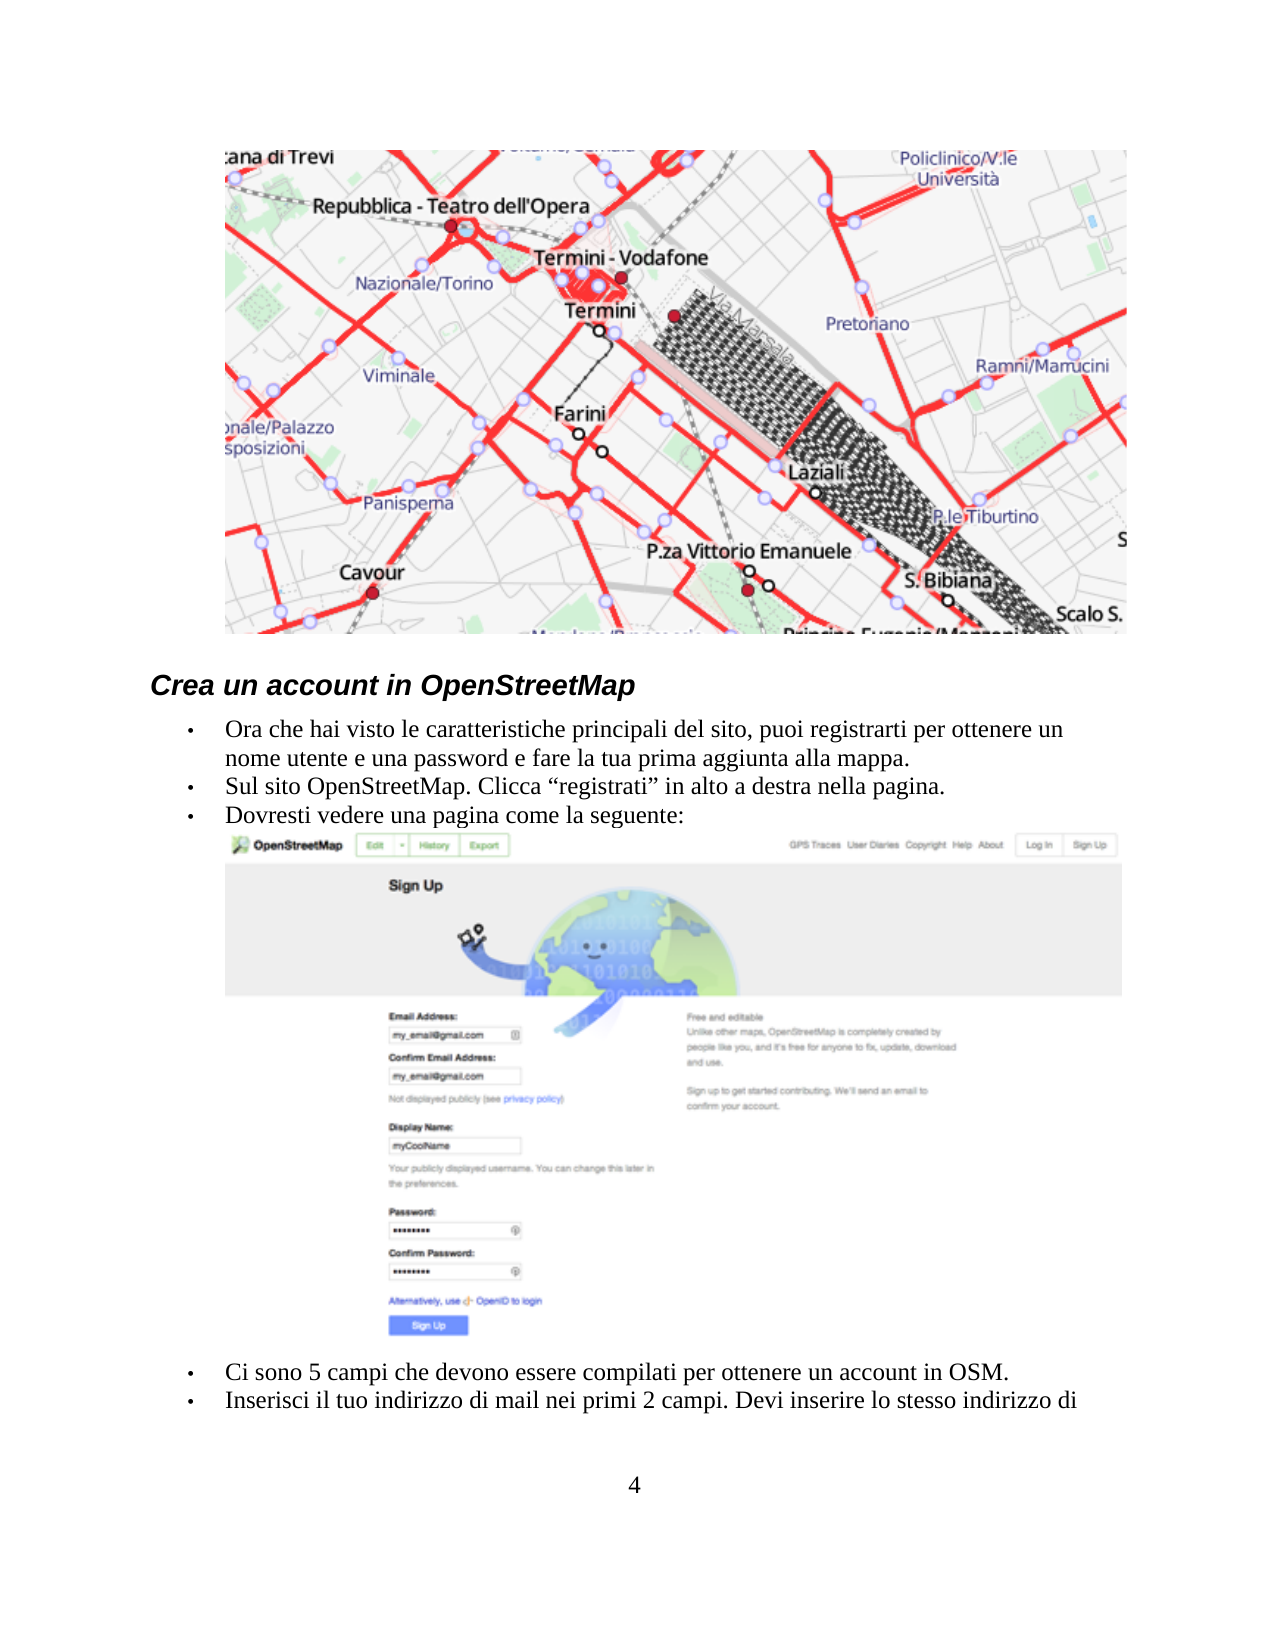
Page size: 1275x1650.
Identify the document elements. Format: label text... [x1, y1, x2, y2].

subtitle Crea un account in OpenStreetMap [150, 668, 1125, 701]
list Inserisci il tuo indirizzo di mail nei primi 2 campi. Devi inserire lo stesso indirizzo di [187, 1386, 1125, 1414]
picture [225, 828, 1122, 1357]
list Ci sono 5 campi che devono essere compilati per ottenere un account in OSM. [187, 1357, 1125, 1386]
list Dovresti vedere una pagina come la seguente: [187, 800, 1125, 829]
picture [225, 150, 1127, 634]
list Ora che hai visto le caratteristiche principali del sito, puoi registrarti per ottenere un nome utente e una password e fare la tua prima aggiunta alla mappa. [187, 714, 1125, 771]
list Sul sito OpenStreetMap. Clicca “registrati” in alto a destra nella pagina. [187, 771, 1125, 800]
